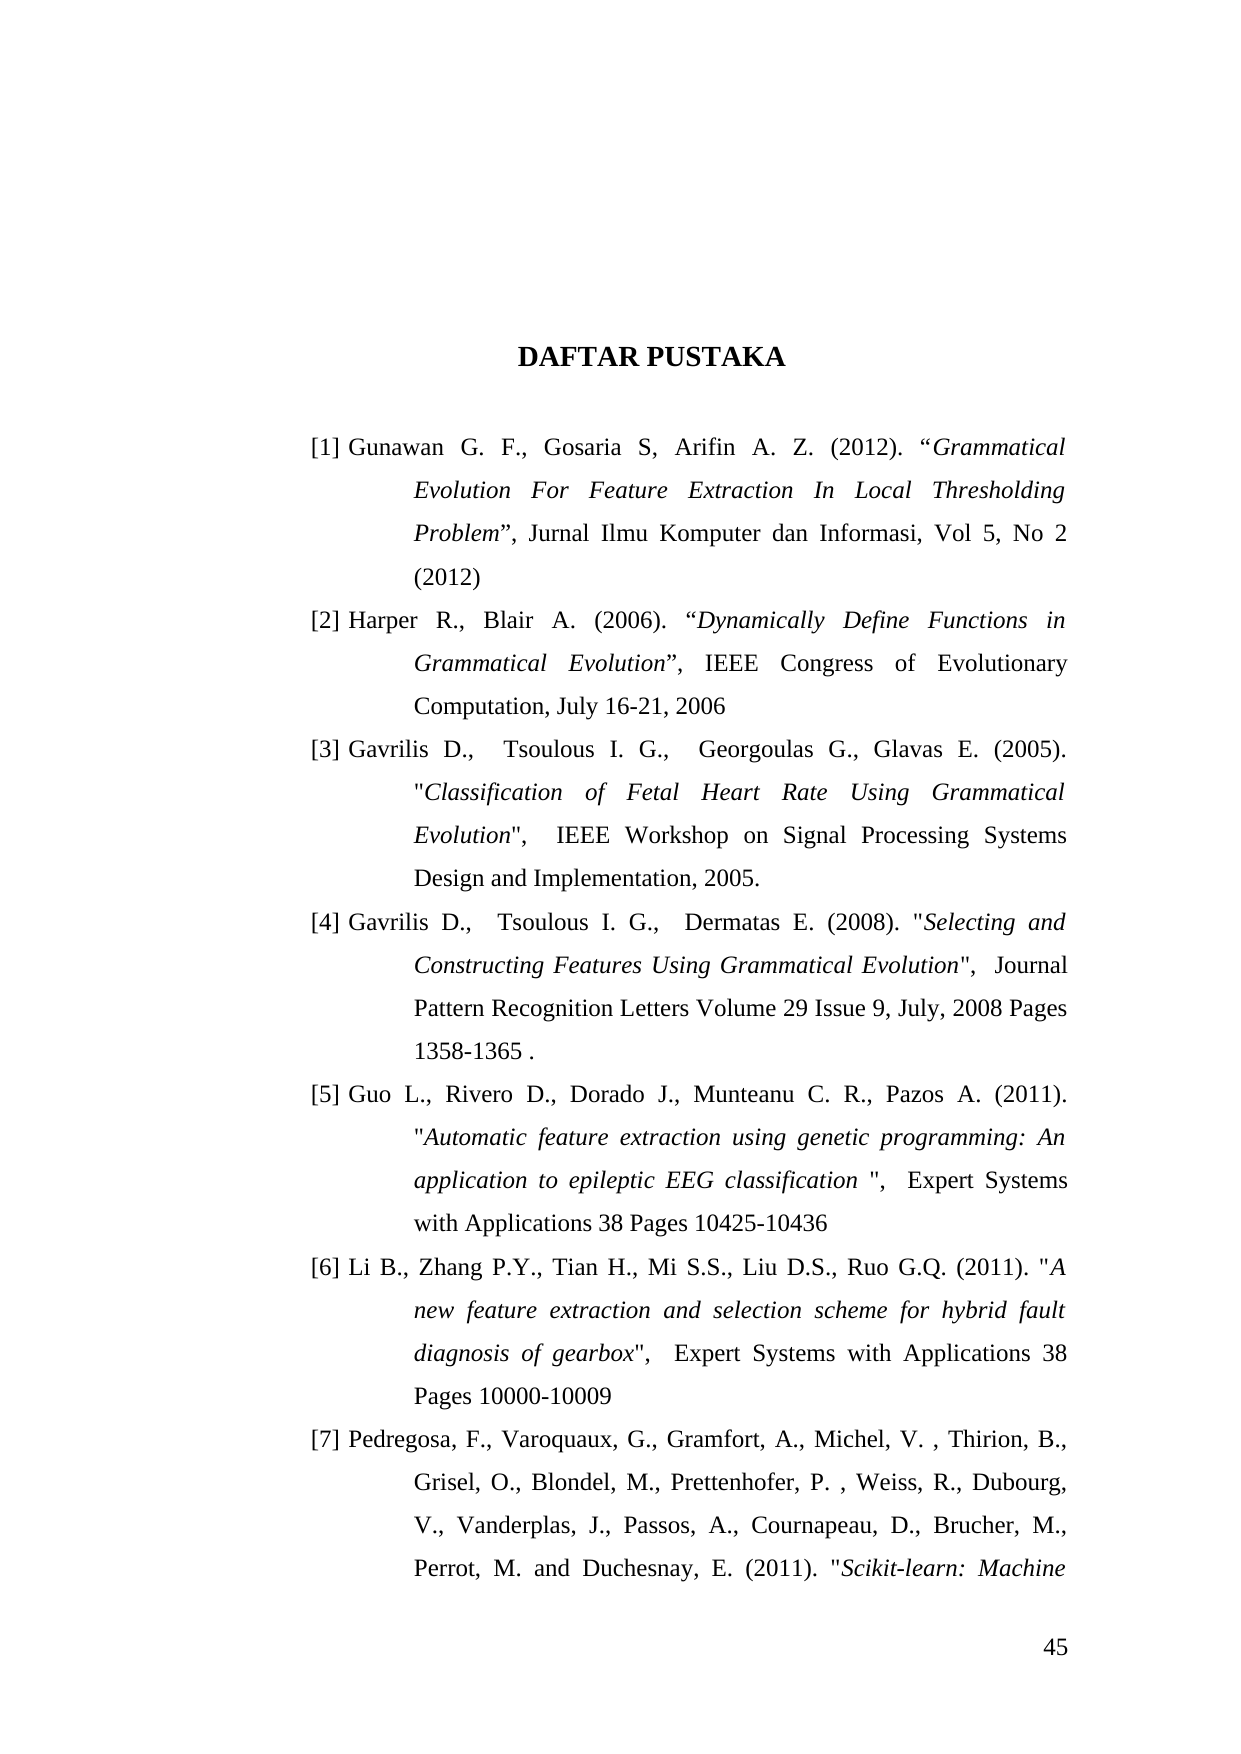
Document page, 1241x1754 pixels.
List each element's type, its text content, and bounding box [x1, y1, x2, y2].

subtitle DAFTAR PUSTAKA [236, 339, 1068, 372]
list Harper R., Blair A. (2006). “Dynamically Define Functions in Grammatical Evolution”, IEEE Congress of Evolutionary Computation, July 16-21, 2006 [311, 605, 1068, 720]
list Guo L., Rivero D., Dorado J., Munteanu C. R., Pazos A. (2011). "Automatic feature extraction using genetic programming: An application to epileptic EEG classification ", Expert Systems with Applications 38 Pages 10425-10436 [311, 1079, 1068, 1237]
list Li B., Zhang P.Y., Tian H., Mi S.S., Liu D.S., Ruo G.Q. (2011). "A new feature extraction and selection scheme for hybrid fault diagnosis of gearbox", Expert Systems with Applications 38 Pages 10000-10009 [311, 1252, 1068, 1410]
list Pedregosa, F., Varoquaux, G., Gramfort, A., Michel, V. , Thirion, B., Grisel, O., Blondel, M., Prettenhofer, P. , Weiss, R., Dubourg, V., Vanderplas, J., Passos, A., Cournapeau, D., Brucher, M., Perrot, M. and Duchesnay, E. (2011). "Scikit-learn: Machine [311, 1424, 1068, 1582]
list Gunawan G. F., Gosaria S, Arifin A. Z. (2012). “Grammatical Evolution For Feature Extraction In Local Thresholding Problem”, Jurnal Ilmu Komputer dan Informasi, Vol 5, No 2 (2012) [311, 432, 1068, 590]
list Gavrilis D., Tsoulous I. G., Georgoulas G., Glavas E. (2005). "Classification of Fetal Heart Rate Using Grammatical Evolution", IEEE Workshop on Signal Processing Systems Design and Implementation, 2005. [311, 734, 1068, 892]
list Gavrilis D., Tsoulous I. G., Dermatas E. (2008). "Selecting and Constructing Features Using Grammatical Evolution", Journal Pattern Recognition Letters Volume 29 Issue 9, July, 2008 Pages 1358-1365 . [311, 907, 1068, 1065]
